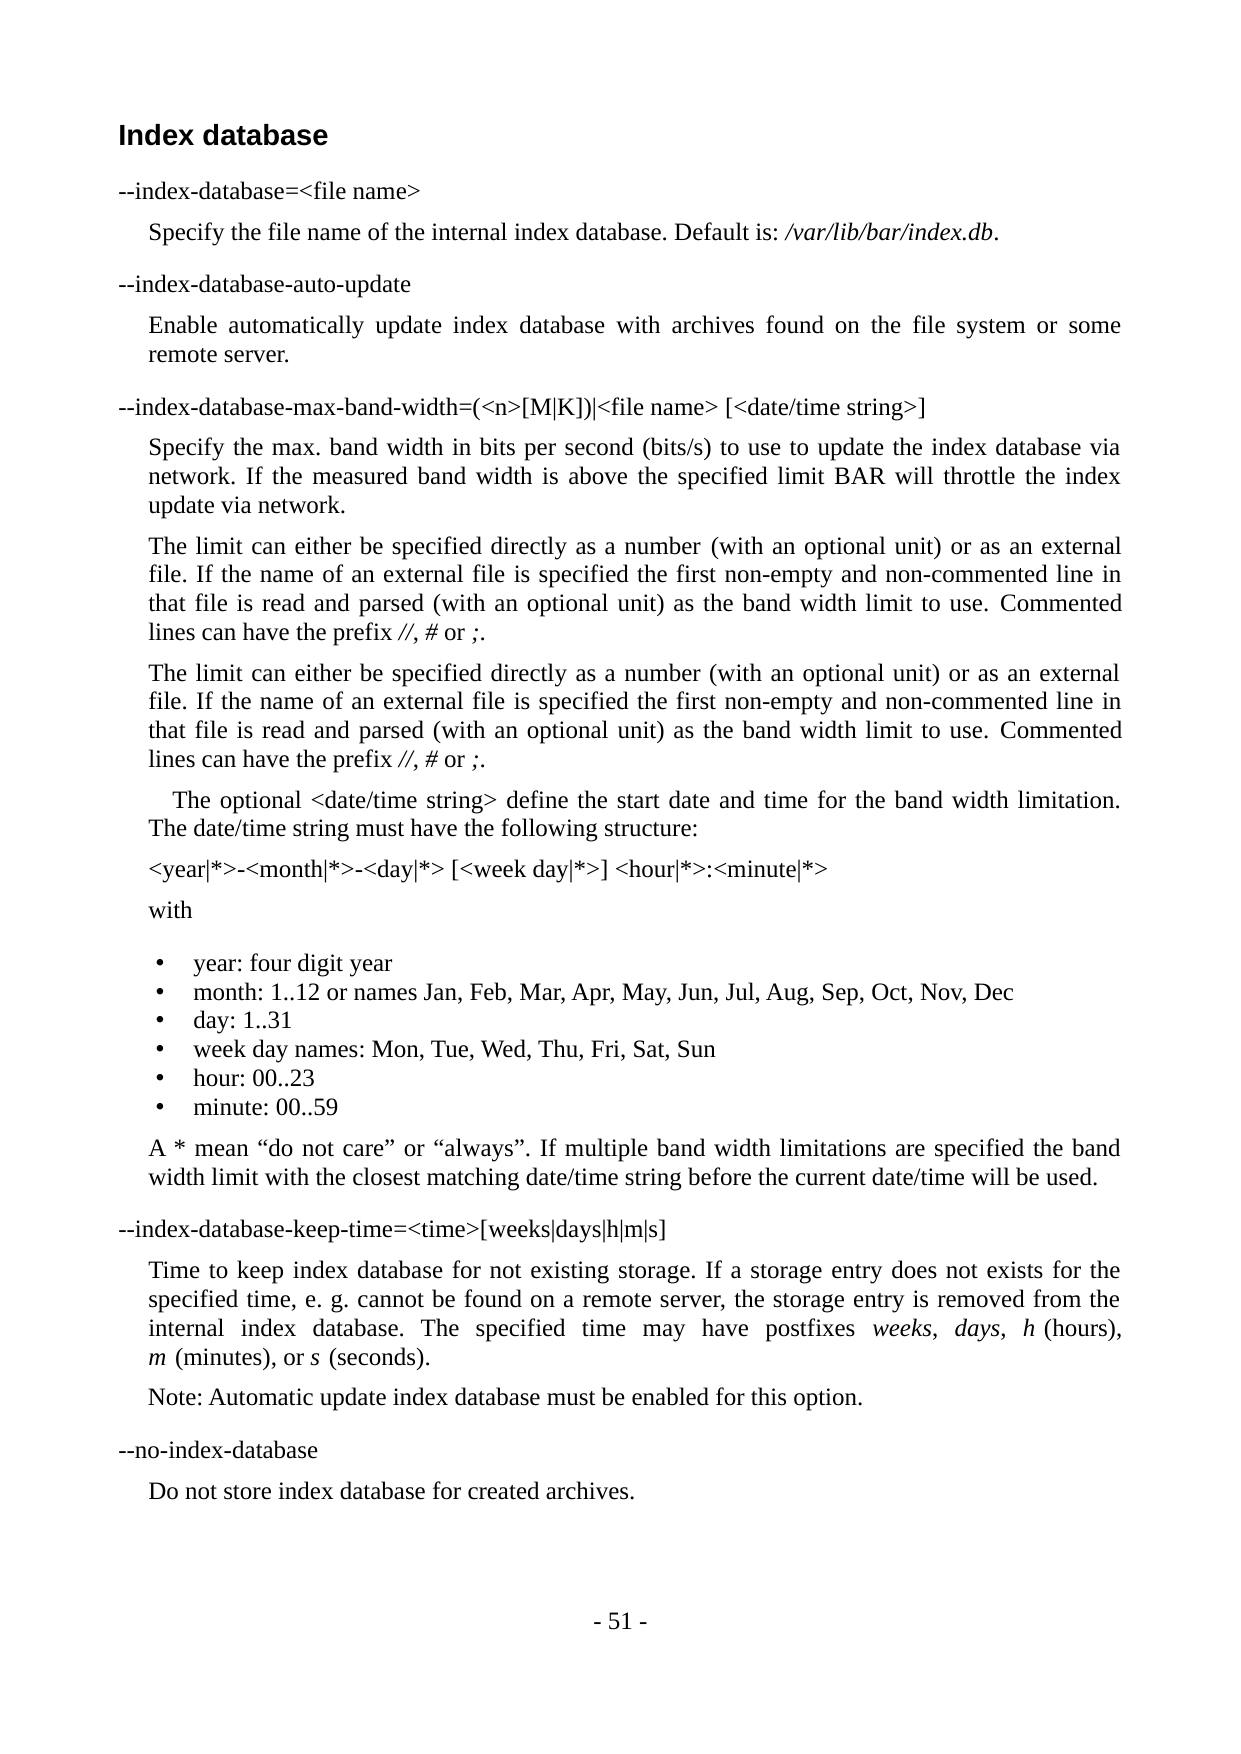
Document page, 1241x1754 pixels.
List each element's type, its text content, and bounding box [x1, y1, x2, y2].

subtitle Index database [118, 118, 1122, 152]
list year: four digit year [156, 948, 1122, 977]
list minute: 00..59 [156, 1092, 1122, 1121]
text Time to keep index database for not existing storage. If a storage entry does not exists for the specified time, e. g. cannot be found on a remote server, the storage entry is removed from the internal index database. The specified time may have postfixes weeks, days, h (hours), m (minutes), or s (seconds). [148, 1255, 1122, 1370]
text Specify the file name of the internal index database. Default is: /var/lib/bar/index.db. [148, 217, 1122, 246]
text Enable automatically update index database with archives found on the file system or some remote server. [148, 310, 1122, 368]
text The limit can either be specified directly as a number (with an optional unit) or as an external file. If the name of an external file is specified the first non-empty and non-commented line in that file is read and parsed (with an optional unit) as the band width limit to use. Commented lines can have the prefix //, # or ;. [148, 531, 1122, 646]
title --no-index-database [118, 1435, 1122, 1464]
list week day names: Mon, Tue, Wed, Thu, Fri, Sat, Sun [156, 1034, 1122, 1063]
title --index-database-auto-update [118, 269, 1122, 298]
list hour: 00..23 [156, 1063, 1122, 1092]
text Do not store index database for created archives. [148, 1476, 1122, 1504]
text Specify the max. band width in bits per second (bits/s) to use to update the index database via network. If the measured band width is above the specified limit BAR will throttle the index update via network. [148, 432, 1122, 519]
text The optional <date/time string> define the start date and time for the band width limitation. The date/time string must have the following structure: [148, 785, 1122, 842]
text Note: Automatic update index database must be enabled for this option. [148, 1382, 1122, 1411]
list month: 1..12 or names Jan, Feb, Mar, Apr, May, Jun, Jul, Aug, Sep, Oct, Nov, Dec [156, 977, 1122, 1006]
title --index-database=<file name> [118, 176, 1122, 205]
text <year|*>-<month|*>-<day|*> [<week day|*>] <hour|*>:<minute|*> [148, 854, 1122, 883]
text with [148, 895, 1122, 924]
list day: 1..31 [156, 1006, 1122, 1034]
title --index-database-keep-time=<time>[weeks|days|h|m|s] [118, 1214, 1122, 1243]
text The limit can either be specified directly as a number (with an optional unit) or as an external file. If the name of an external file is specified the first non-empty and non-commented line in that file is read and parsed (with an optional unit) as the band width limit to use. Commented lines can have the prefix //, # or ;. [148, 658, 1122, 773]
title --index-database-max-band-width=(<n>[M|K])|<file name> [<date/time string>] [118, 392, 1122, 421]
text A * mean “do not care” or “always”. If multiple band width limitations are specified the band width limit with the closest matching date/time string before the current date/time will be used. [148, 1133, 1122, 1191]
